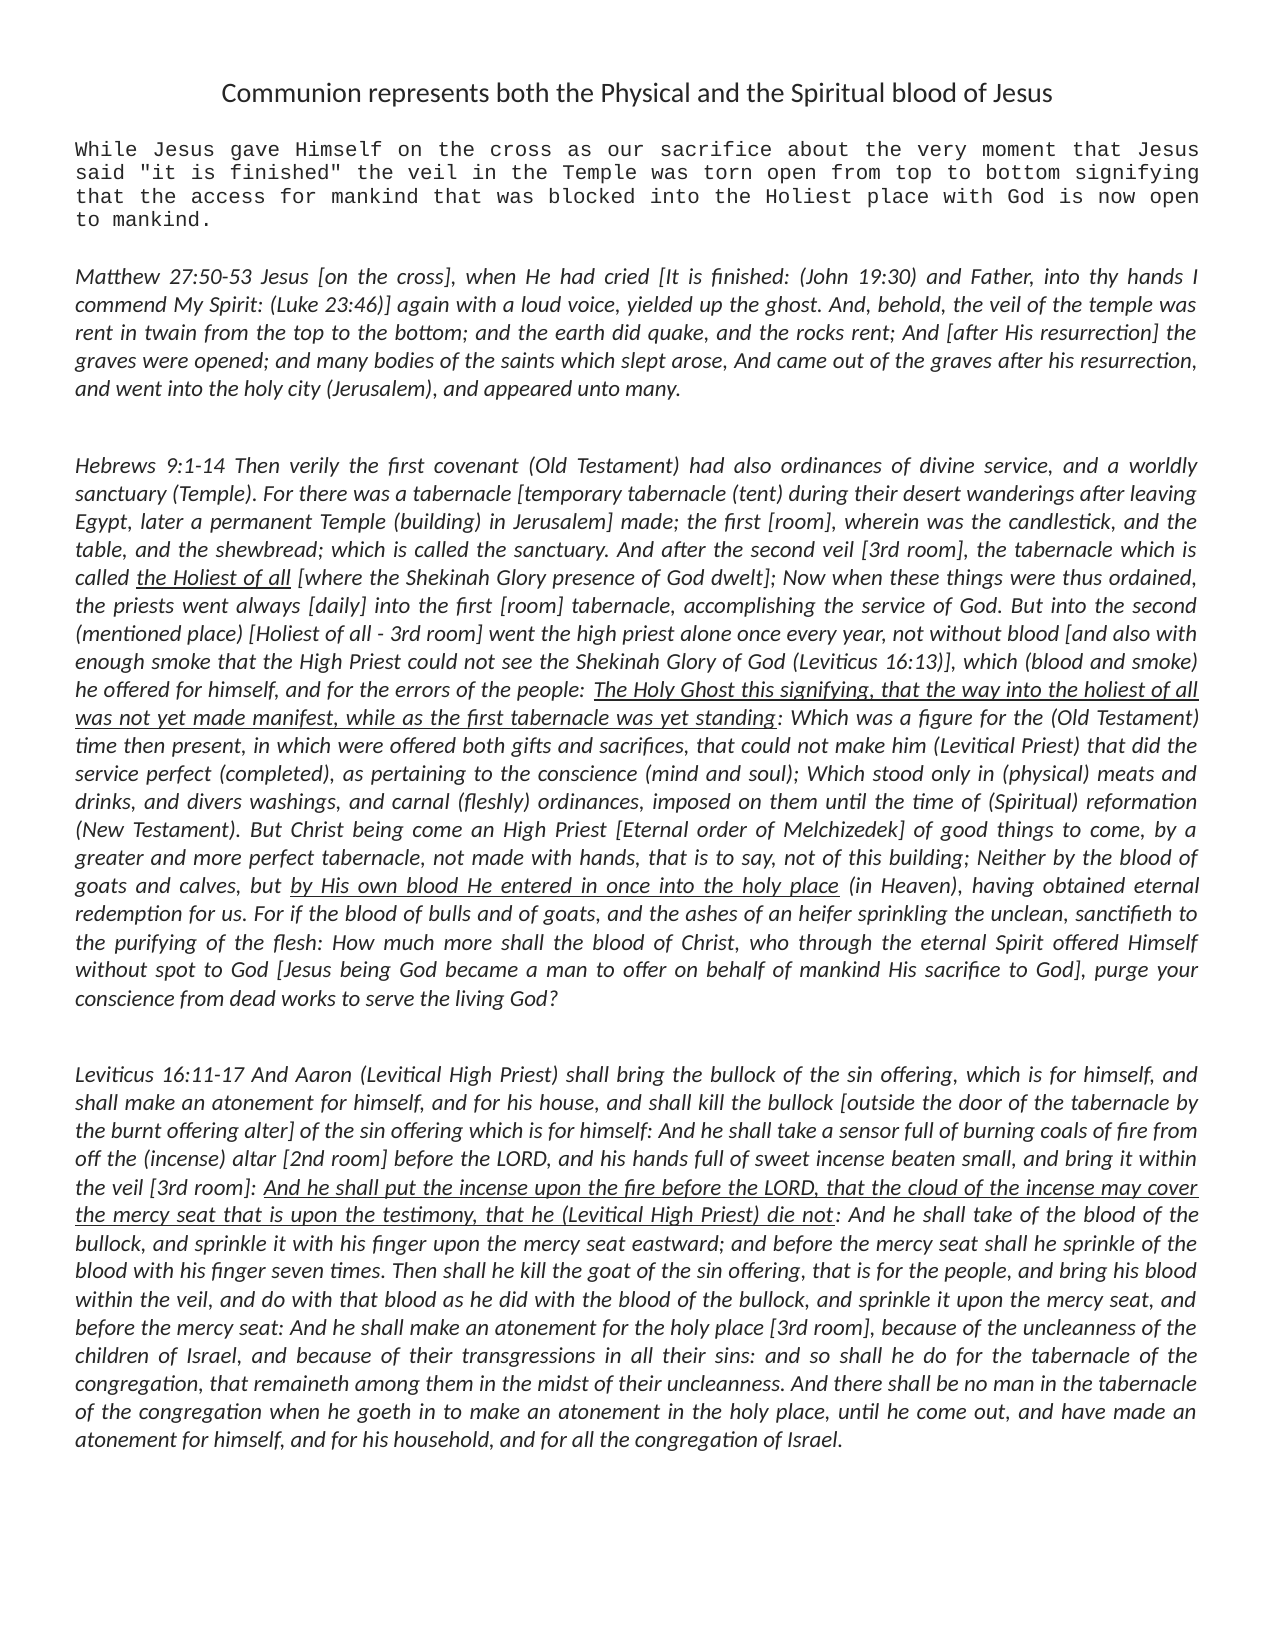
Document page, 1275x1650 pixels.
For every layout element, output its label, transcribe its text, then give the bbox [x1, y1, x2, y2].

text Hebrews 9:1-14 Then verily the first covenant (Old Testament) had also ordinances of divine service, and a worldly sanctuary (Temple). For there was a tabernacle [temporary tabernacle (tent) during their desert wanderings after leaving Egypt, later a permanent Temple (building) in Jerusalem] made; the first [room], wherein was the candlestick, and the table, and the shewbread; which is called the sanctuary. And after the second veil [3rd room], the tabernacle which is called the Holiest of all [where the Shekinah Glory presence of God dwelt]; Now when these things were thus ordained, the priests went always [daily] into the first [room] tabernacle, accomplishing the service of God. But into the second (mentioned place) [Holiest of all - 3rd room] went the high priest alone once every year, not without blood [and also with enough smoke that the High Priest could not see the Shekinah Glory of God (Leviticus 16:13)], which (blood and smoke) he offered for himself, and for the errors of the people: The Holy Ghost this signifying, that the way into the holiest of all was not yet made manifest, while as the first tabernacle was yet standing: Which was a figure for the (Old Testament) time then present, in which were offered both gifts and sacrifices, that could not make him (Levitical Priest) that did the service perfect (completed), as pertaining to the conscience (mind and soul); Which stood only in (physical) meats and drinks, and divers washings, and carnal (fleshly) ordinances, imposed on them until the time of (Spiritual) reformation (New Testament). But Christ being come an High Priest [Eternal order of Melchizedek] of good things to come, by a greater and more perfect tabernacle, not made with hands, that is to say, not of this building; Neither by the blood of goats and calves, but by His own blood He entered in once into the holy place (in Heaven), having obtained eternal redemption for us. For if the blood of bulls and of goats, and the ashes of an heifer sprinkling the unclean, sanctifieth to the purifying of the flesh: How much more shall the blood of Christ, who through the eternal Spirit offered Himself without spot to God [Jesus being God became a man to offer on behalf of mankind His sacrifice to God], purge your conscience from dead works to serve the living God? [75, 451, 1200, 1012]
text Communion represents both the Physical and the Spiritual blood of Jesus [75, 75, 1200, 109]
text Leviticus 16:11-17 And Aaron (Levitical High Priest) shall bring the bullock of the sin offering, which is for himself, and shall make an atonement for himself, and for his house, and shall kill the bullock [outside the door of the tabernacle by the burnt offering alter] of the sin offering which is for himself: And he shall take a sensor full of burning coals of fire from off the (incense) altar [2nd room] before the LORD, and his hands full of sweet incense beaten small, and bring it within the veil [3rd room]: And he shall put the incense upon the fire before the LORD, that the cloud of the incense may cover the mercy seat that is upon the testimony, that he (Levitical High Priest) die not: And he shall take of the blood of the bullock, and sprinkle it with his finger upon the mercy seat eastward; and before the mercy seat shall he sprinkle of the blood with his finger seven times. Then shall he kill the goat of the sin offering, that is for the people, and bring his blood within the veil, and do with that blood as he did with the blood of the bullock, and sprinkle it upon the mercy seat, and before the mercy seat: And he shall make an atonement for the holy place [3rd room], because of the uncleanness of the children of Israel, and because of their transgressions in all their sins: and so shall he do for the tabernacle of the congregation, that remaineth among them in the midst of their uncleanness. And there shall be no man in the tabernacle of the congregation when he goeth in to make an atonement in the holy place, until he come out, and have made an atonement for himself, and for his household, and for all the congregation of Israel. [75, 1061, 1200, 1453]
text Matthew 27:50-53 Jesus [on the cross], when He had cried [It is finished: (John 19:30) and Father, into thy hands I commend My Spirit: (Luke 23:46)] again with a loud voice, yielded up the ghost. And, behold, the veil of the temple was rent in twain from the top to the bottom; and the earth did quake, and the rocks rent; And [after His resurrection] the graves were opened; and many bodies of the saints which slept arose, And came out of the graves after his resurrection, and went into the holy city (Jerusalem), and appeared unto many. [75, 262, 1200, 402]
text While Jesus gave Himself on the cross as our sacrifice about the very moment that Jesus said "it is finished" the veil in the Temple was torn open from top to bottom signifying that the access for mankind that was blocked into the Holiest place with God is now open to mankind. [75, 138, 1200, 233]
